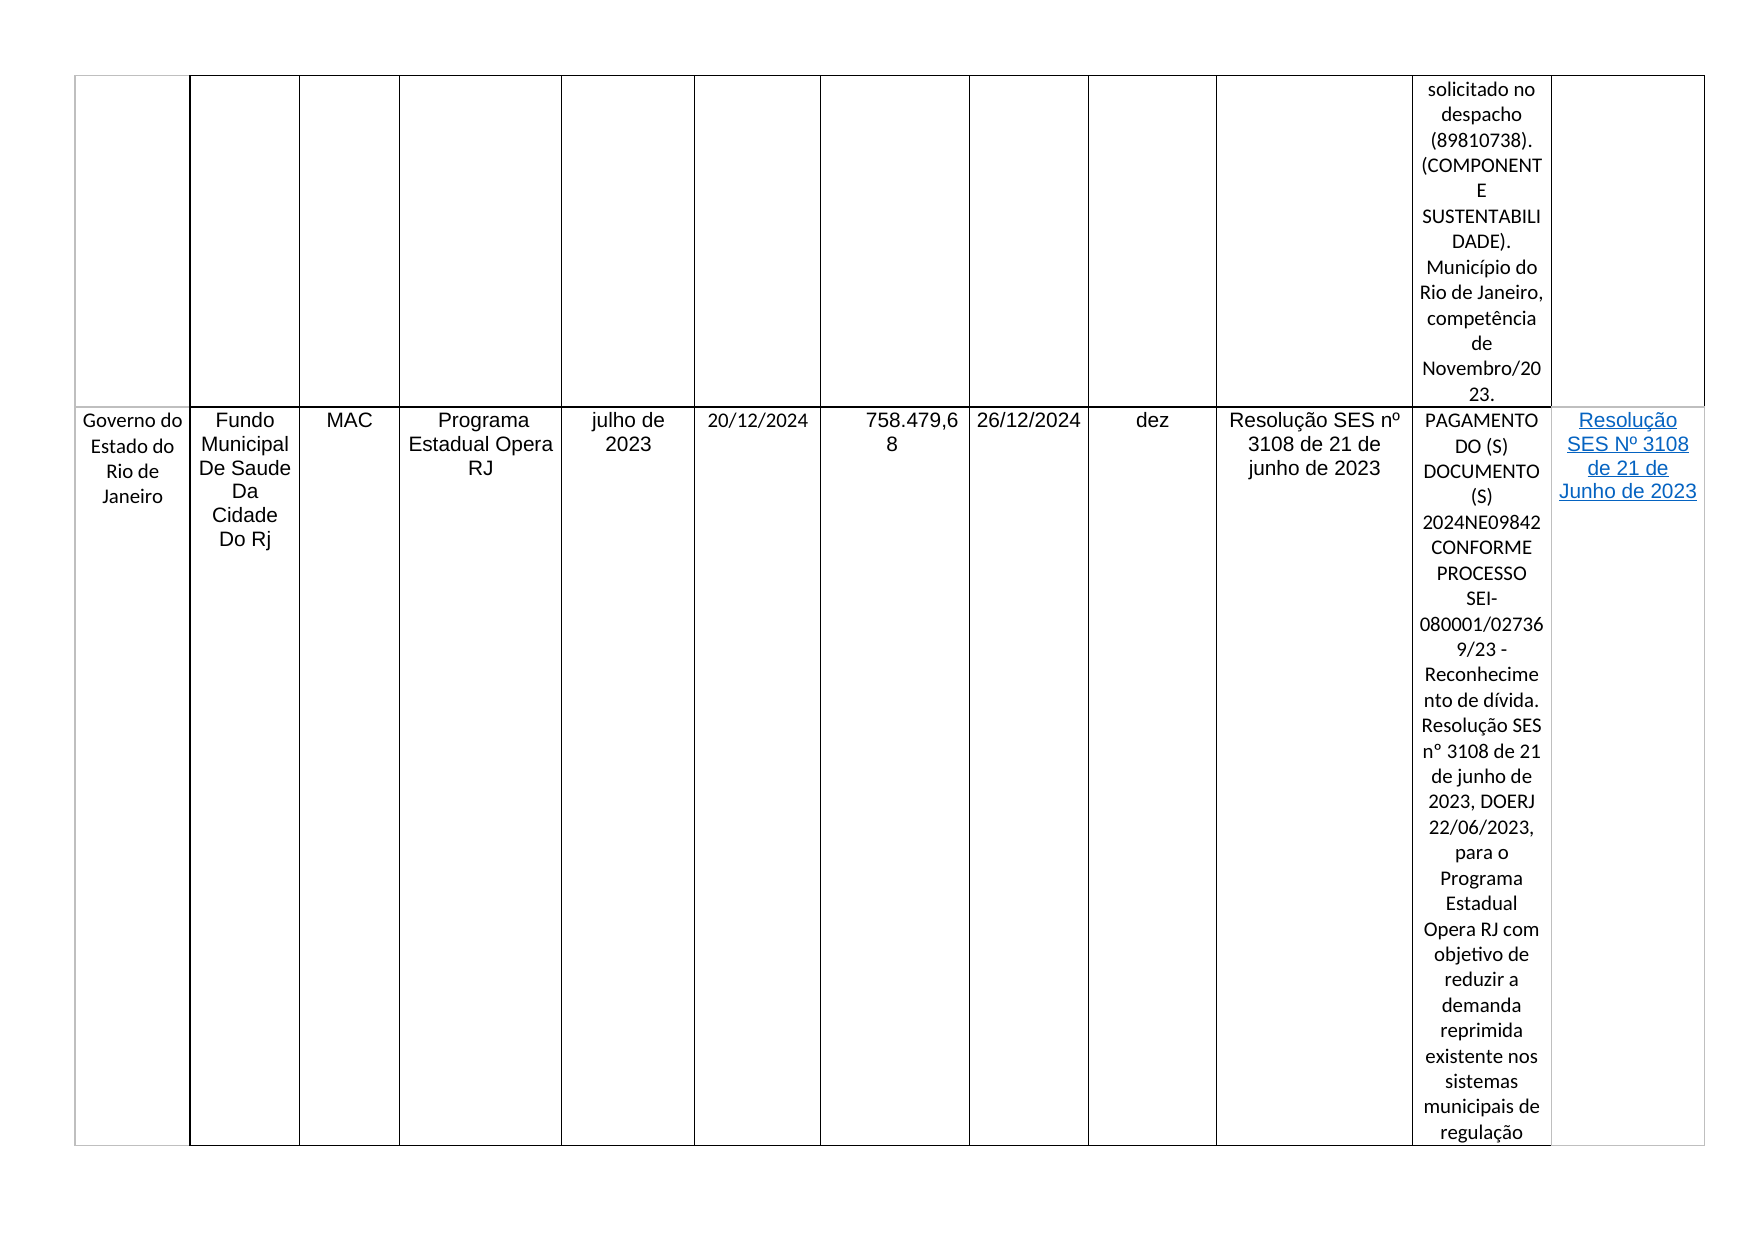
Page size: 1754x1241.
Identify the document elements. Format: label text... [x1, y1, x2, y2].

table_cell Programa Estadual Opera RJ [400, 408, 561, 1144]
table_cell 758.479,68 [821, 408, 969, 1144]
table_cell [300, 76, 399, 406]
table_cell [821, 76, 969, 406]
table_cell [1552, 76, 1704, 406]
table_cell [695, 76, 820, 406]
table_cell dez [1089, 408, 1216, 1144]
table_cell [562, 76, 694, 406]
table_cell [76, 76, 189, 406]
table_cell solicitado no despacho (89810738). (COMPONENTE SUSTENTABILIDADE). Município do Rio de Janeiro, competência de Novembro/2023. [1413, 76, 1551, 406]
table_cell [970, 76, 1088, 406]
table_cell Governo do Estado do Rio de Janeiro [76, 408, 189, 1144]
table_cell [191, 76, 299, 406]
table_cell 26/12/2024 [970, 408, 1088, 1144]
table_cell [1217, 76, 1412, 406]
table_cell julho de 2023 [562, 408, 694, 1144]
table_cell PAGAMENTO DO (S) DOCUMENTO (S) 2024NE09842 CONFORME PROCESSO SEI-080001/027369/23 - Reconhecimento de dívida. Resolução SES nº 3108 de 21 de junho de 2023, DOERJ 22/06/2023, para o Programa Estadual Opera RJ com objetivo de reduzir a demanda reprimida existente nos sistemas municipais de regulação [1413, 408, 1551, 1144]
table_cell [1089, 76, 1216, 406]
table_cell Resolução SES Nº 3108 de 21 de Junho de 2023 [1552, 408, 1704, 1144]
table_cell MAC [300, 408, 399, 1144]
table_cell 20/12/2024 [695, 408, 820, 1144]
table_cell Resolução SES nº 3108 de 21 de junho de 2023 [1217, 408, 1412, 1144]
table_cell Fundo Municipal De Saude Da Cidade Do Rj [191, 408, 299, 1144]
table_cell [400, 76, 561, 406]
